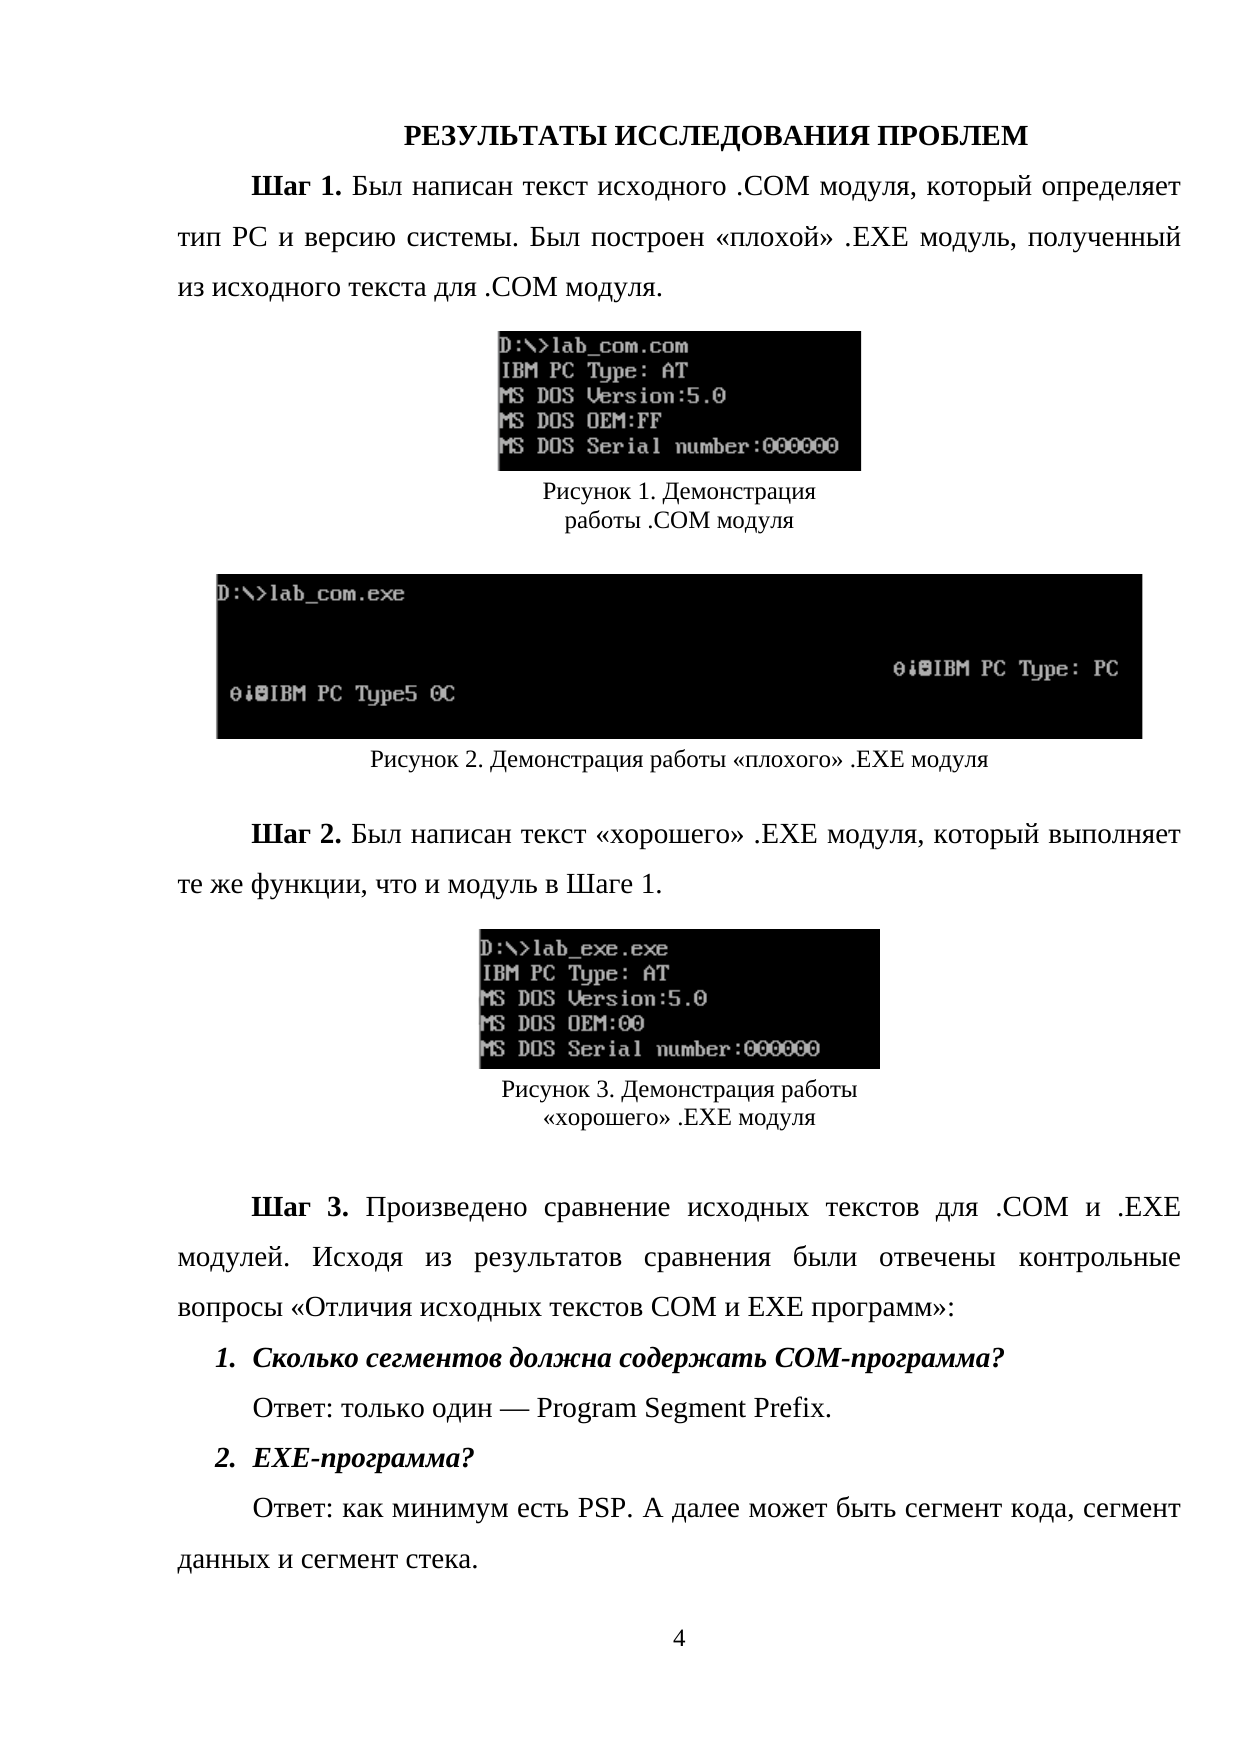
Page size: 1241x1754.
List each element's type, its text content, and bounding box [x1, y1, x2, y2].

text РЕЗУЛЬТАТЫ ИССЛЕДОВАНИЯ ПРОБЛЕМ [177, 118, 1181, 152]
text Шаг 2. Был написан текст «хорошего» .EXE модуля, который выполняет те же функции, что и модуль в Шаге 1. [177, 816, 1181, 900]
text Шаг 1. Был написан текст исходного .COM модуля, который определяет тип PC и версию системы. Был построен «плохой» .EXE модуль, полученный из исходного текста для .COM модуля. [177, 168, 1181, 303]
picture [478, 929, 880, 1069]
list Ответ: только один — Program Segment Prefix. [215, 1390, 1181, 1423]
picture [215, 574, 1143, 739]
text Шаг 3. Произведено сравнение исходных текстов для .COM и .EXE модулей. Исходя из результатов сравнения были отвечены контрольные вопросы «Отличия исходных текстов COM и EXE программ»: [177, 1189, 1181, 1323]
text Ответ: как минимум есть PSP. А далее может быть сегмент кода, сегмент данных и сегмент стека. [177, 1491, 1181, 1574]
list Сколько сегментов должна содержать COM-программа? [215, 1340, 1181, 1373]
text Рисунок 3. Демонстрация работы «хорошего» .EXE модуля [478, 1069, 880, 1131]
picture [497, 331, 862, 471]
text Рисунок 1. Демонстрация работы .COM модуля [497, 471, 861, 534]
text Рисунок 2. Демонстрация работы «плохого» .EXE модуля [216, 739, 1142, 773]
list EXE-программа? [215, 1440, 1181, 1474]
